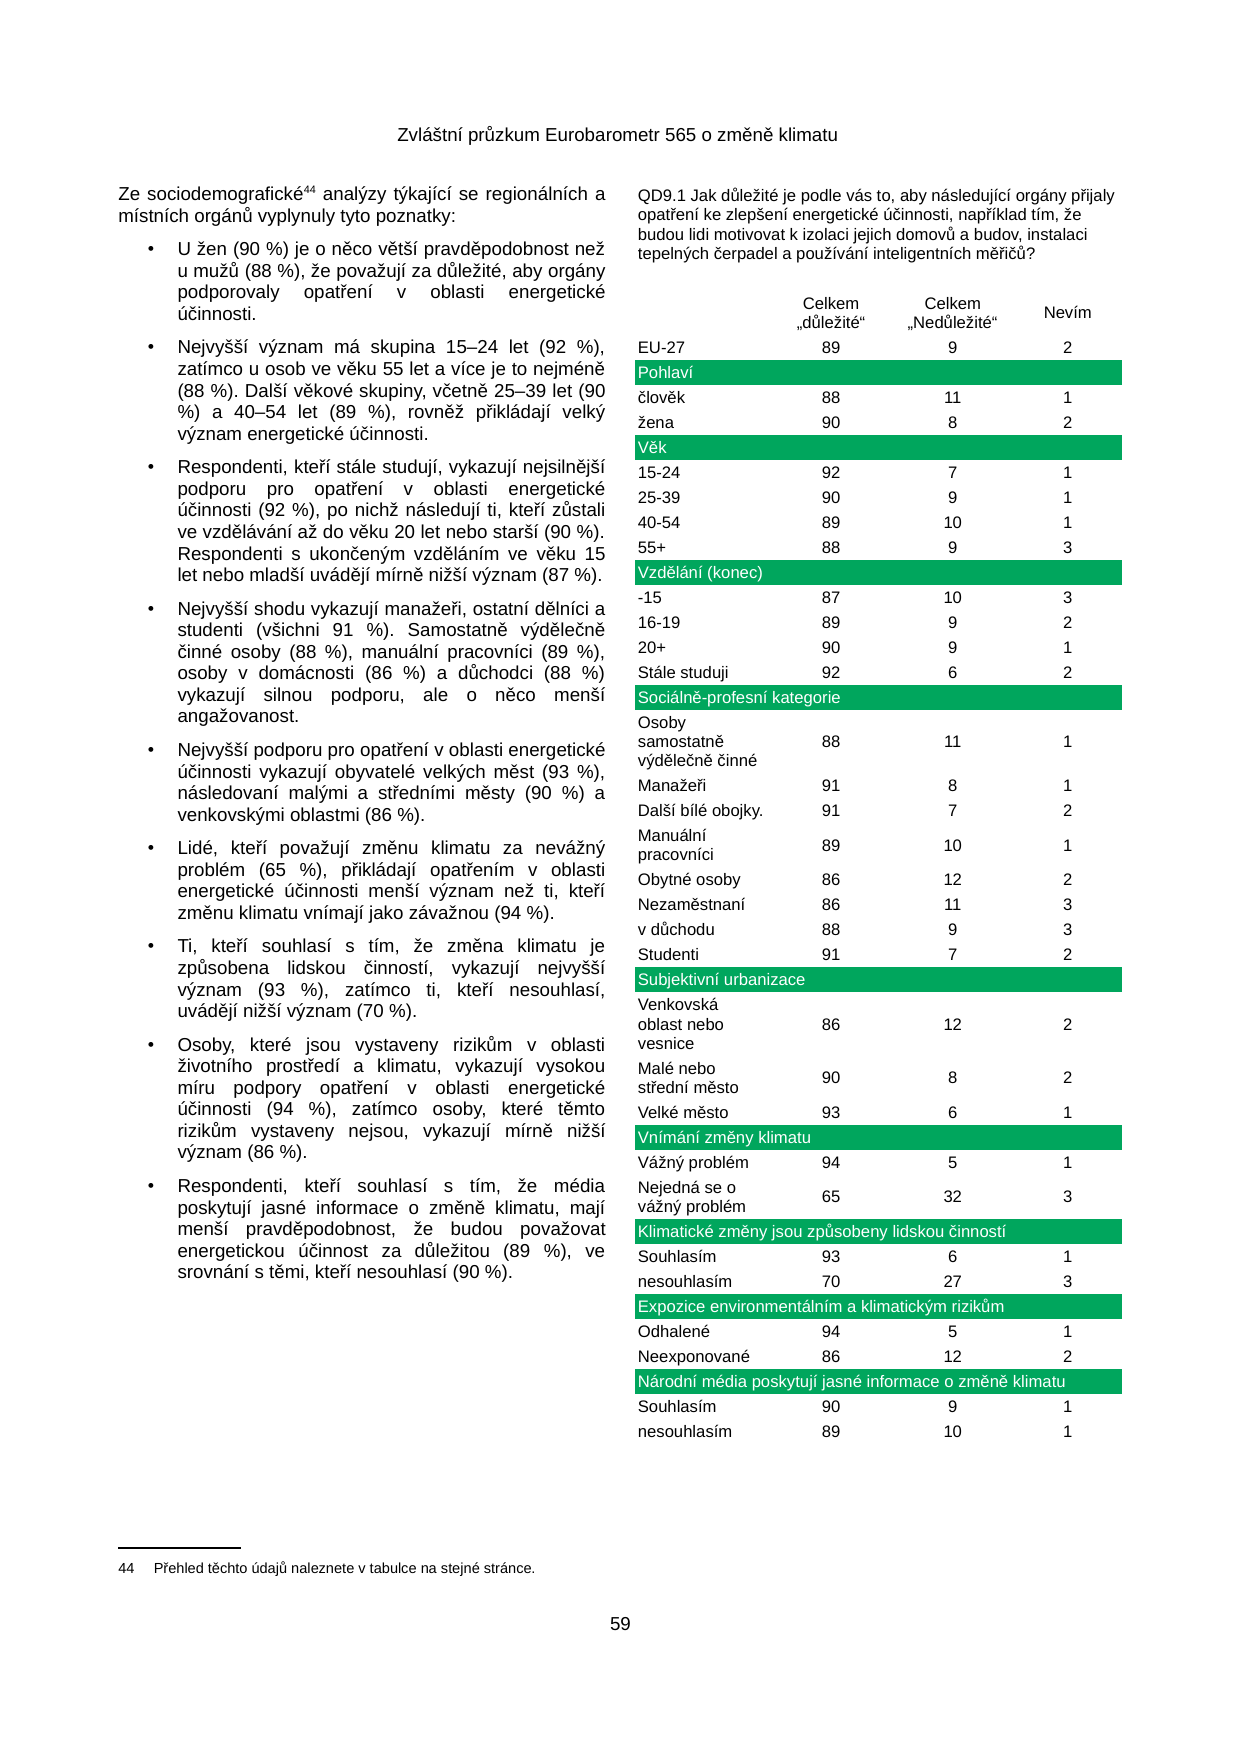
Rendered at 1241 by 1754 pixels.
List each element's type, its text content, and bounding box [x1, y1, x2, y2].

table_cell Sociálně-profesní kategorie [635, 685, 1122, 710]
table_cell Venkovská oblast nebo vesnice [635, 992, 770, 1056]
table_cell 5 [892, 1150, 1013, 1175]
table_cell 15-24 [635, 460, 770, 485]
table_cell 9 [892, 1394, 1013, 1419]
table_cell 9 [892, 917, 1013, 942]
table_cell Nevím [1013, 291, 1122, 335]
table_cell 90 [770, 1394, 892, 1419]
table_cell 2 [1013, 610, 1122, 635]
table_cell 9 [892, 610, 1013, 635]
table_cell Vážný problém [635, 1150, 770, 1175]
table_cell 90 [770, 635, 892, 660]
table_cell 1 [1013, 773, 1122, 798]
table_cell Celkem „důležité“ [770, 291, 892, 335]
table_cell [892, 266, 1013, 291]
table_cell 1 [1013, 1244, 1122, 1269]
table_cell 3 [1013, 917, 1122, 942]
table_cell 91 [770, 942, 892, 967]
table_cell 6 [892, 1244, 1013, 1269]
table_cell Klimatické změny jsou způsobeny lidskou činností [635, 1219, 1122, 1244]
table_cell 94 [770, 1150, 892, 1175]
table_cell Další bílé obojky. [635, 798, 770, 823]
table_cell [1013, 266, 1122, 291]
table_cell 55+ [635, 535, 770, 560]
table_cell 2 [1013, 410, 1122, 435]
table_cell 8 [892, 410, 1013, 435]
table_cell 11 [892, 892, 1013, 917]
table_cell 1 [1013, 1150, 1122, 1175]
table_cell Malé nebo střední město [635, 1056, 770, 1100]
table_cell 25-39 [635, 485, 770, 510]
table_cell 90 [770, 410, 892, 435]
table_cell 16-19 [635, 610, 770, 635]
table_cell 89 [770, 510, 892, 535]
table_cell 93 [770, 1244, 892, 1269]
table_cell 9 [892, 485, 1013, 510]
list Osoby, které jsou vystaveny rizikům v oblasti životního prostředí a klimatu, vykazují vysokou míru podpory opatření v oblasti energetické účinnosti (94 %), zatímco osoby, které těmto rizikům vystaveny nejsou, vykazují mírně nižší význam (86 %). [148, 1033, 605, 1163]
table_cell [770, 266, 892, 291]
list U žen (90 %) je o něco větší pravděpodobnost než u mužů (88 %), že považují za důležité, aby orgány podporovaly opatření v oblasti energetické účinnosti. [148, 238, 605, 324]
text Přehled těchto údajů naleznete v tabulce na stejné stránce. [118, 1560, 605, 1577]
table_cell 2 [1013, 942, 1122, 967]
table_cell 1 [1013, 823, 1122, 867]
table_cell 86 [770, 892, 892, 917]
table_cell 86 [770, 992, 892, 1056]
text Ze sociodemografické analýzy týkající se regionálních a místních orgánů vyplynuly tyto poznatky: [118, 183, 605, 226]
table_cell 93 [770, 1100, 892, 1125]
table_cell 92 [770, 660, 892, 685]
table_cell 27 [892, 1269, 1013, 1294]
table_cell 11 [892, 710, 1013, 773]
table_cell 2 [1013, 1344, 1122, 1369]
table_cell Manažeři [635, 773, 770, 798]
list Respondenti, kteří souhlasí s tím, že média poskytují jasné informace o změně klimatu, mají menší pravděpodobnost, že budou považovat energetickou účinnost za důležitou (89 %), ve srovnání s těmi, kteří nesouhlasí (90 %). [148, 1175, 605, 1283]
table_cell 6 [892, 660, 1013, 685]
table_cell 1 [1013, 460, 1122, 485]
table_cell 65 [770, 1175, 892, 1219]
table_cell 8 [892, 1056, 1013, 1100]
table_cell Osoby samostatně výdělečně činné [635, 710, 770, 773]
table_cell 32 [892, 1175, 1013, 1219]
table_cell 5 [892, 1319, 1013, 1344]
table_cell 90 [770, 1056, 892, 1100]
table_cell Velké město [635, 1100, 770, 1125]
table_cell 70 [770, 1269, 892, 1294]
list Nejvyšší shodu vykazují manažeři, ostatní dělníci a studenti (všichni 91 %). Samostatně výdělečně činné osoby (88 %), manuální pracovníci (89 %), osoby v domácnosti (86 %) a důchodci (88 %) vykazují silnou podporu, ale o něco menší angažovanost. [148, 597, 605, 727]
table_cell 86 [770, 867, 892, 892]
table_cell v důchodu [635, 917, 770, 942]
list Nejvyšší význam má skupina 15–24 let (92 %), zatímco u osob ve věku 55 let a více je to nejméně (88 %). Další věkové skupiny, včetně 25–39 let (90 %) a 40–54 let (89 %), rovněž přikládají velký význam energetické účinnosti. [148, 336, 605, 444]
table_cell 10 [892, 1419, 1013, 1444]
table_cell 2 [1013, 867, 1122, 892]
table_cell Souhlasím [635, 1244, 770, 1269]
table_cell 9 [892, 635, 1013, 660]
table_cell Nejedná se o vážný problém [635, 1175, 770, 1219]
table_cell 1 [1013, 635, 1122, 660]
table_cell Souhlasím [635, 1394, 770, 1419]
table_cell člověk [635, 385, 770, 410]
table_cell [635, 266, 770, 291]
table_cell žena [635, 410, 770, 435]
table_cell 10 [892, 585, 1013, 610]
table_cell 3 [1013, 1269, 1122, 1294]
table_cell 2 [1013, 335, 1122, 360]
table_cell 9 [892, 535, 1013, 560]
table_cell 1 [1013, 1100, 1122, 1125]
table_cell 89 [770, 823, 892, 867]
table_cell 2 [1013, 992, 1122, 1056]
table_cell 89 [770, 335, 892, 360]
table_cell 40-54 [635, 510, 770, 535]
table_cell -15 [635, 585, 770, 610]
table_cell 91 [770, 798, 892, 823]
table_cell 10 [892, 510, 1013, 535]
table_cell Stále studuji [635, 660, 770, 685]
table_cell Pohlaví [635, 360, 1122, 385]
table_cell 3 [1013, 535, 1122, 560]
table_cell Neexponované [635, 1344, 770, 1369]
table_cell 12 [892, 1344, 1013, 1369]
table_cell Studenti [635, 942, 770, 967]
table_cell 7 [892, 798, 1013, 823]
table_cell EU-27 [635, 335, 770, 360]
table_cell Nezaměstnaní [635, 892, 770, 917]
table_cell 92 [770, 460, 892, 485]
table_cell 3 [1013, 585, 1122, 610]
table_cell Odhalené [635, 1319, 770, 1344]
table_cell 1 [1013, 1319, 1122, 1344]
table_cell 12 [892, 992, 1013, 1056]
table_cell 89 [770, 1419, 892, 1444]
table_cell Manuální pracovníci [635, 823, 770, 867]
list Lidé, kteří považují změnu klimatu za nevážný problém (65 %), přikládají opatřením v oblasti energetické účinnosti menší význam než ti, kteří změnu klimatu vnímají jako závažnou (94 %). [148, 837, 605, 923]
table_cell 7 [892, 942, 1013, 967]
table_cell 1 [1013, 1394, 1122, 1419]
table_cell 90 [770, 485, 892, 510]
table_cell 2 [1013, 798, 1122, 823]
table_cell 8 [892, 773, 1013, 798]
table_cell 1 [1013, 710, 1122, 773]
table_cell 88 [770, 710, 892, 773]
table_cell Věk [635, 435, 1122, 460]
table_cell 9 [892, 335, 1013, 360]
table_cell 1 [1013, 1419, 1122, 1444]
table_cell Subjektivní urbanizace [635, 967, 1122, 992]
table_cell Vnímání změny klimatu [635, 1125, 1122, 1150]
table_cell 86 [770, 1344, 892, 1369]
table_cell Národní média poskytují jasné informace o změně klimatu [635, 1369, 1122, 1394]
table_cell 2 [1013, 660, 1122, 685]
list Ti, kteří souhlasí s tím, že změna klimatu je způsobena lidskou činností, vykazují nejvyšší význam (93 %), zatímco ti, kteří nesouhlasí, uvádějí nižší význam (70 %). [148, 935, 605, 1022]
list Nejvyšší podporu pro opatření v oblasti energetické účinnosti vykazují obyvatelé velkých měst (93 %), následovaní malými a středními městy (90 %) a venkovskými oblastmi (86 %). [148, 739, 605, 825]
table_cell 89 [770, 610, 892, 635]
table_cell Obytné osoby [635, 867, 770, 892]
table_cell 94 [770, 1319, 892, 1344]
table_cell Vzdělání (konec) [635, 560, 1122, 585]
table_cell 7 [892, 460, 1013, 485]
table_cell 1 [1013, 510, 1122, 535]
table_cell 12 [892, 867, 1013, 892]
table_cell 2 [1013, 1056, 1122, 1100]
table_cell nesouhlasím [635, 1269, 770, 1294]
table_cell 6 [892, 1100, 1013, 1125]
table_cell 88 [770, 917, 892, 942]
table_cell 87 [770, 585, 892, 610]
table_cell 11 [892, 385, 1013, 410]
table_header QD9.1 Jak důležité je podle vás to, aby následující orgány přijaly opatření ke zlepšení energetické účinnosti, například tím, že budou lidi motivovat k izolaci jejich domovů a budov, instalaci tepelných čerpadel a používání inteligentních měřičů? [635, 183, 1122, 266]
table_cell 10 [892, 823, 1013, 867]
table_cell 1 [1013, 485, 1122, 510]
table_cell 88 [770, 535, 892, 560]
list Respondenti, kteří stále studují, vykazují nejsilnější podporu pro opatření v oblasti energetické účinnosti (92 %), po nichž následují ti, kteří zůstali ve vzdělávání až do věku 20 let nebo starší (90 %). Respondenti s ukončeným vzděláním ve věku 15 let nebo mladší uvádějí mírně nižší význam (87 %). [148, 456, 605, 586]
table_cell 3 [1013, 892, 1122, 917]
table_cell 91 [770, 773, 892, 798]
table_cell Celkem „Nedůležité“ [892, 291, 1013, 335]
table_cell 3 [1013, 1175, 1122, 1219]
table_cell [635, 291, 770, 335]
table_cell 88 [770, 385, 892, 410]
table_cell nesouhlasím [635, 1419, 770, 1444]
table_cell Expozice environmentálním a klimatickým rizikům [635, 1294, 1122, 1319]
table_cell 1 [1013, 385, 1122, 410]
table_cell 20+ [635, 635, 770, 660]
